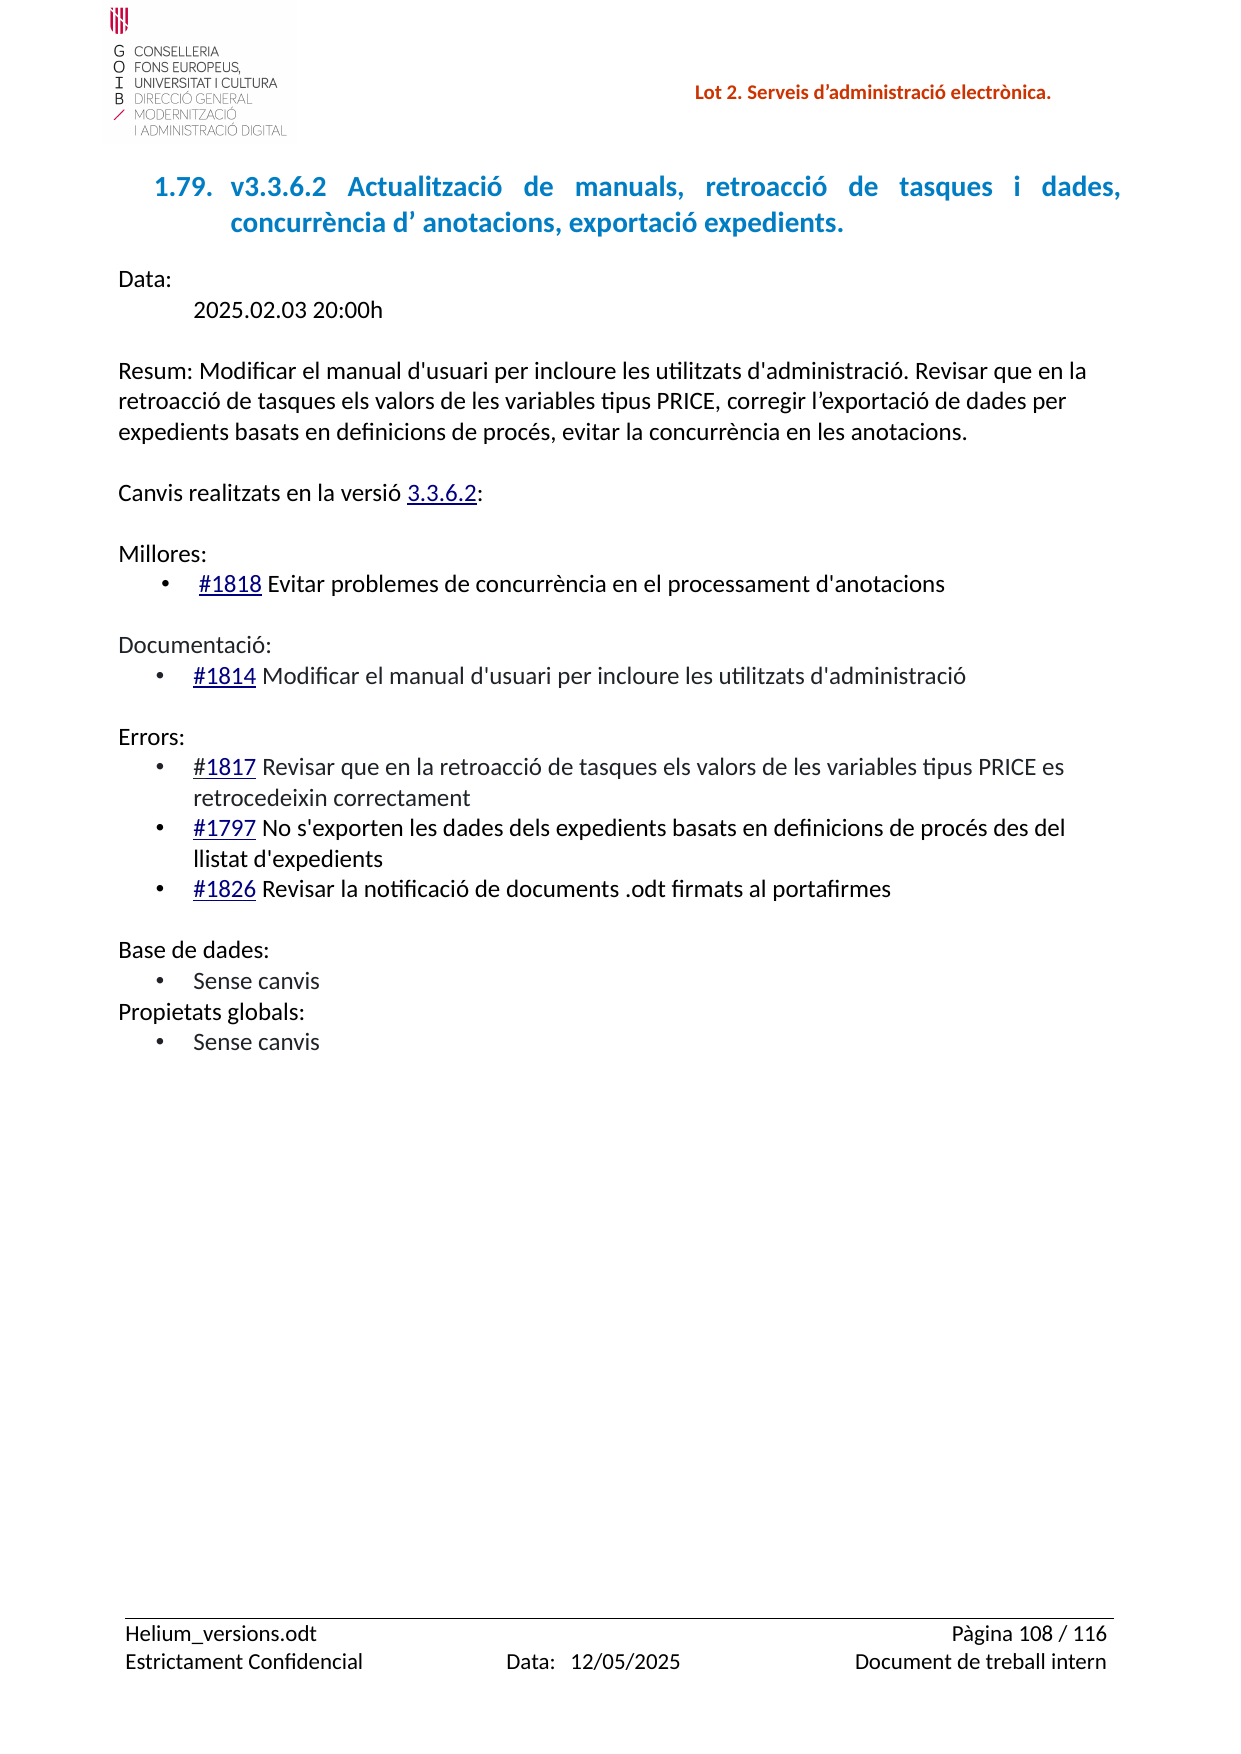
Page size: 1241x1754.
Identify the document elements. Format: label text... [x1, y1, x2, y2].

text Millores: [118, 538, 1122, 568]
text Base de dades: [118, 935, 1122, 965]
text Resum: Modificar el manual d'usuari per incloure les utilitzats d'administració. Revisar que en la retroacció de tasques els valors de les variables tipus PRICE, corregir l’exportació de dades per expedients basats en definicions de procés, evitar la concurrència en les anotacions. [118, 355, 1122, 446]
text 2025.02.03 20:00h [118, 294, 1122, 324]
list #1797 No s'exporten les dades dels expedients basats en definicions de procés des del llistat d'expedients [156, 813, 1122, 874]
subtitle v3.3.6.2 Actualització de manuals, retroacció de tasques i dades, concurrència d’ anotacions, exportació expedients. [153, 168, 1122, 239]
list Sense canvis [156, 965, 1122, 996]
list #1826 Revisar la notificació de documents .odt firmats al portafirmes [156, 874, 1122, 904]
picture [100, 0, 297, 144]
list #1817 Revisar que en la retroacció de tasques els valors de les variables tipus PRICE es retrocedeixin correctament [156, 752, 1122, 813]
text Documentació: [118, 629, 1122, 660]
text Propietats globals: [118, 996, 1122, 1026]
text Errors: [118, 721, 1122, 752]
list Sense canvis [156, 1026, 1122, 1057]
list #1818 Evitar problemes de concurrència en el processament d'anotacions [161, 568, 1122, 599]
text Data: [118, 263, 1122, 294]
list #1814 Modificar el manual d'usuari per incloure les utilitzats d'administració [156, 660, 1122, 691]
text Canvis realitzats en la versió 3.3.6.2: [118, 477, 1122, 507]
